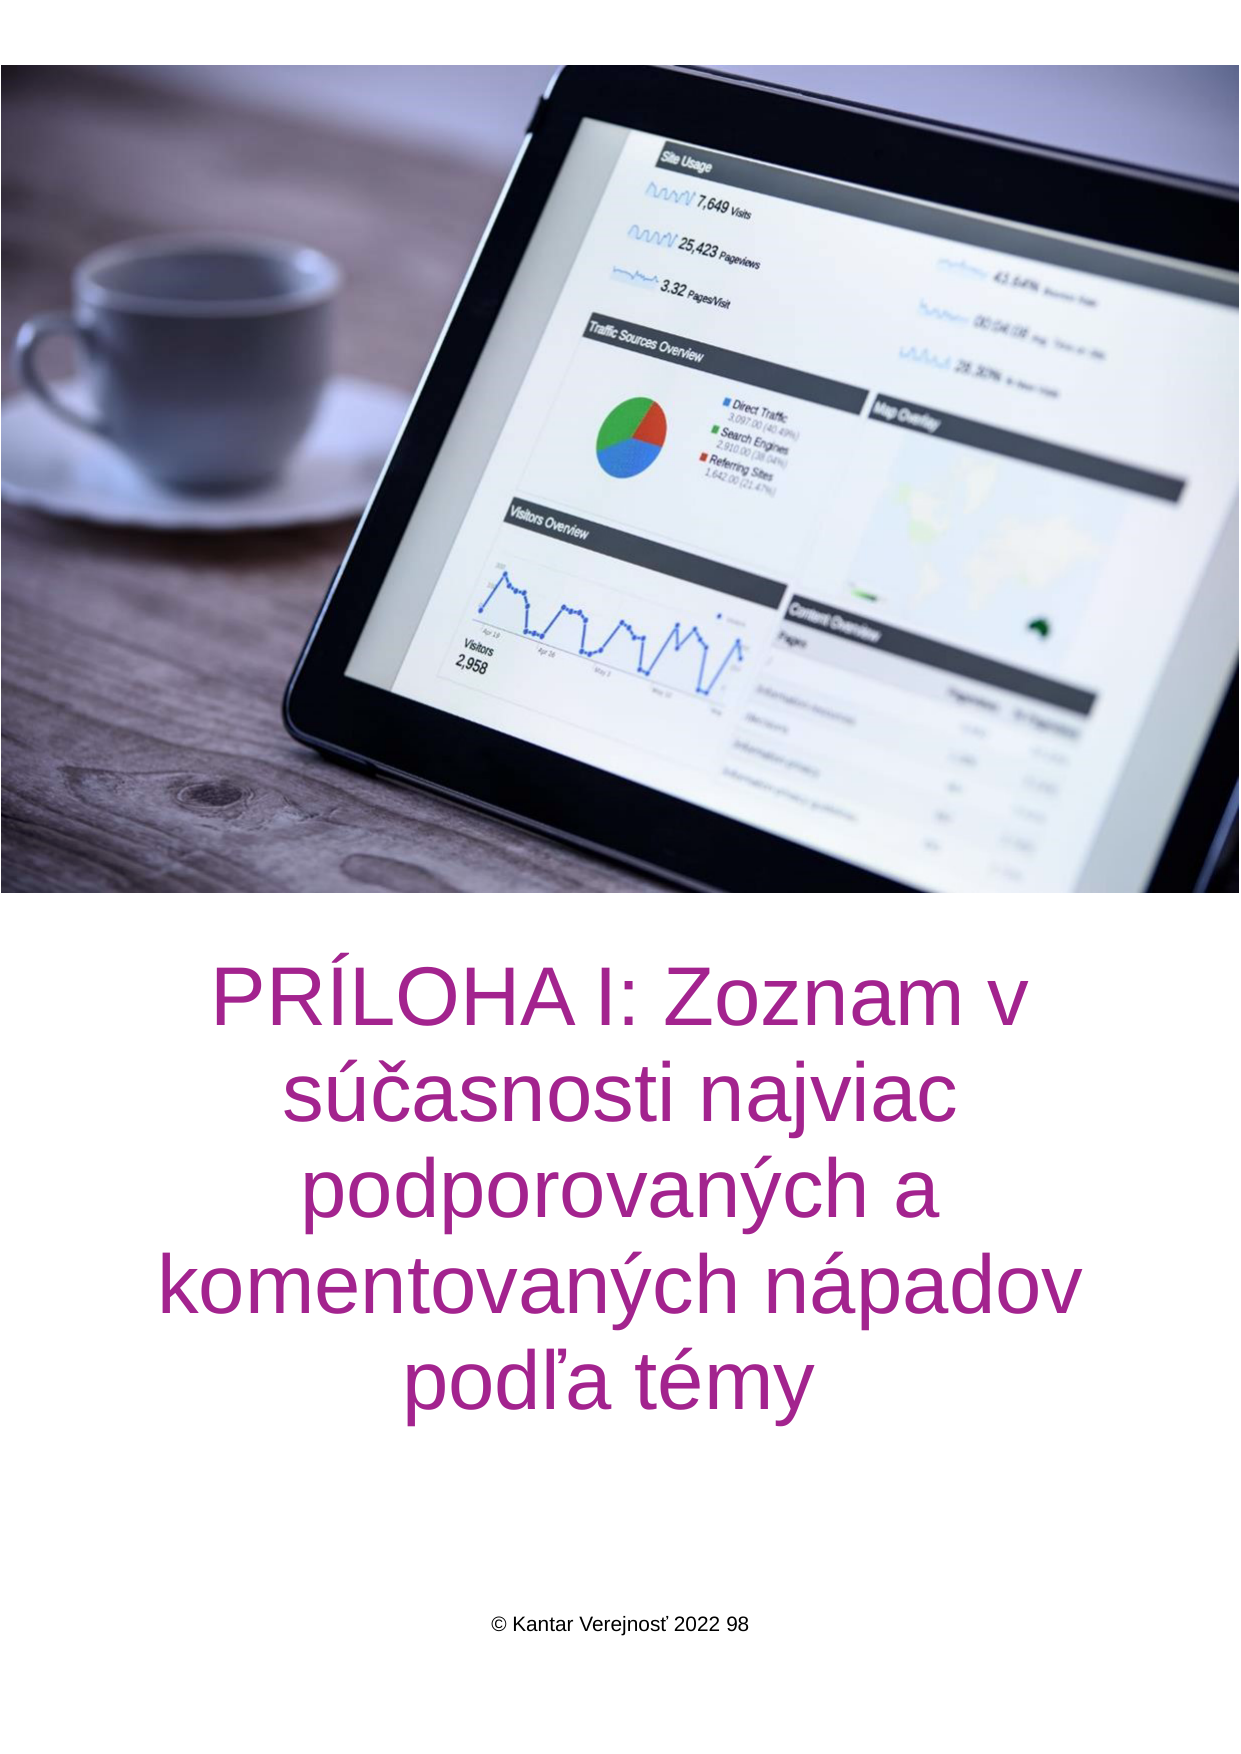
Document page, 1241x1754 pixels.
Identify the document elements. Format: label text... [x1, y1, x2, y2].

picture [1, 65, 1239, 893]
subtitle PRÍLOHA I: Zoznam v súčasnosti najviac podporovaných a komentovaných nápadov podľa témy [88, 948, 1152, 1427]
